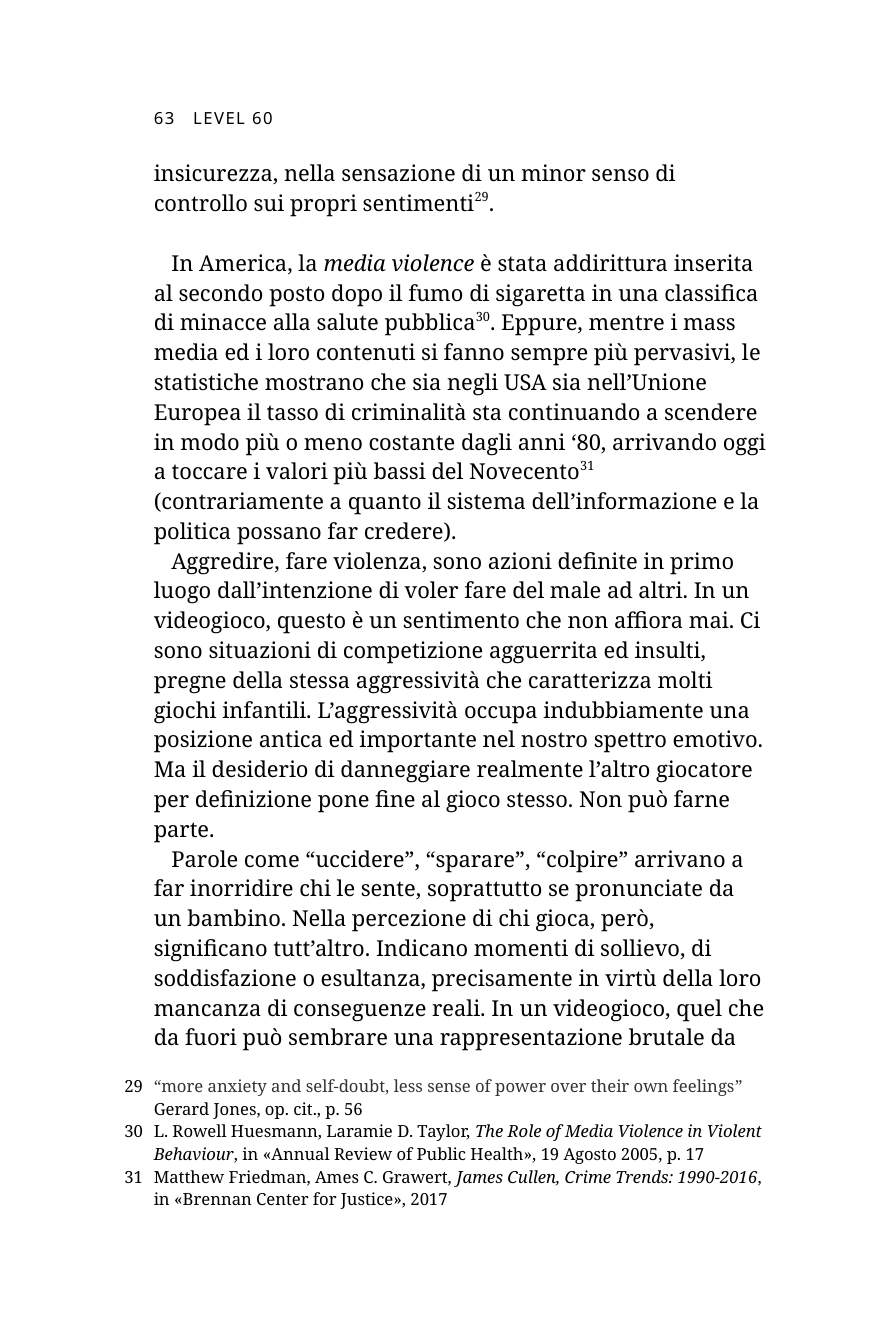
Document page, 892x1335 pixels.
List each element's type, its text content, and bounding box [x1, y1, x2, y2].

text Aggredire, fare violenza, sono azioni definite in primo luogo dall’intenzione di voler fare del male ad altri. In un videogioco, questo è un sentimento che non affiora mai. Ci sono situazioni di competizione agguerrita ed insulti, pregne della stessa aggressività che caratterizza molti giochi infantili. L’aggressività occupa indubbiamente una posizione antica ed importante nel nostro spettro emotivo. Ma il desiderio di danneggiare realmente l’altro giocatore per definizione pone fine al gioco stesso. Non può farne parte. [153, 546, 768, 844]
text “more anxiety and self-doubt, less sense of power over their own feelings” [124, 1074, 768, 1097]
text Matthew Friedman, Ames C. Grawert, James Cullen, Crime Trends: 1990-2016, in «Brennan Center for Justice», 2017 [124, 1165, 768, 1211]
text Gerard Jones, op. cit., p. 56 [124, 1097, 768, 1120]
text In America, la media violence è stata addirittura inserita al secondo posto dopo il fumo di sigaretta in una classifica di minacce alla salute pubblica. Eppure, mentre i mass media ed i loro contenuti si fanno sempre più pervasivi, le statistiche mostrano che sia negli USA sia nell’Unione Europea il tasso di criminalità sta continuando a scendere in modo più o meno costante dagli anni ‘80, arrivando oggi a toccare i valori più bassi del Novecento (contrariamente a quanto il sistema dell’informazione e la politica possano far credere). [153, 248, 768, 546]
text insicurezza, nella sensazione di un minor senso di controllo sui propri sentimenti. [153, 158, 768, 218]
text L. Rowell Huesmann, Laramie D. Taylor, The Role of Media Violence in Violent Behaviour, in «Annual Review of Public Health», 19 Agosto 2005, p. 17 [124, 1120, 768, 1165]
text Parole come “uccidere”, “sparare”, “colpire” arrivano a far inorridire chi le sente, soprattutto se pronunciate da un bambino. Nella percezione di chi gioca, però, significano tutt’altro. Indicano momenti di sollievo, di soddisfazione o esultanza, precisamente in virtù della loro mancanza di conseguenze reali. In un videogioco, quel che da fuori può sembrare una rappresentazione brutale da [153, 844, 768, 1052]
